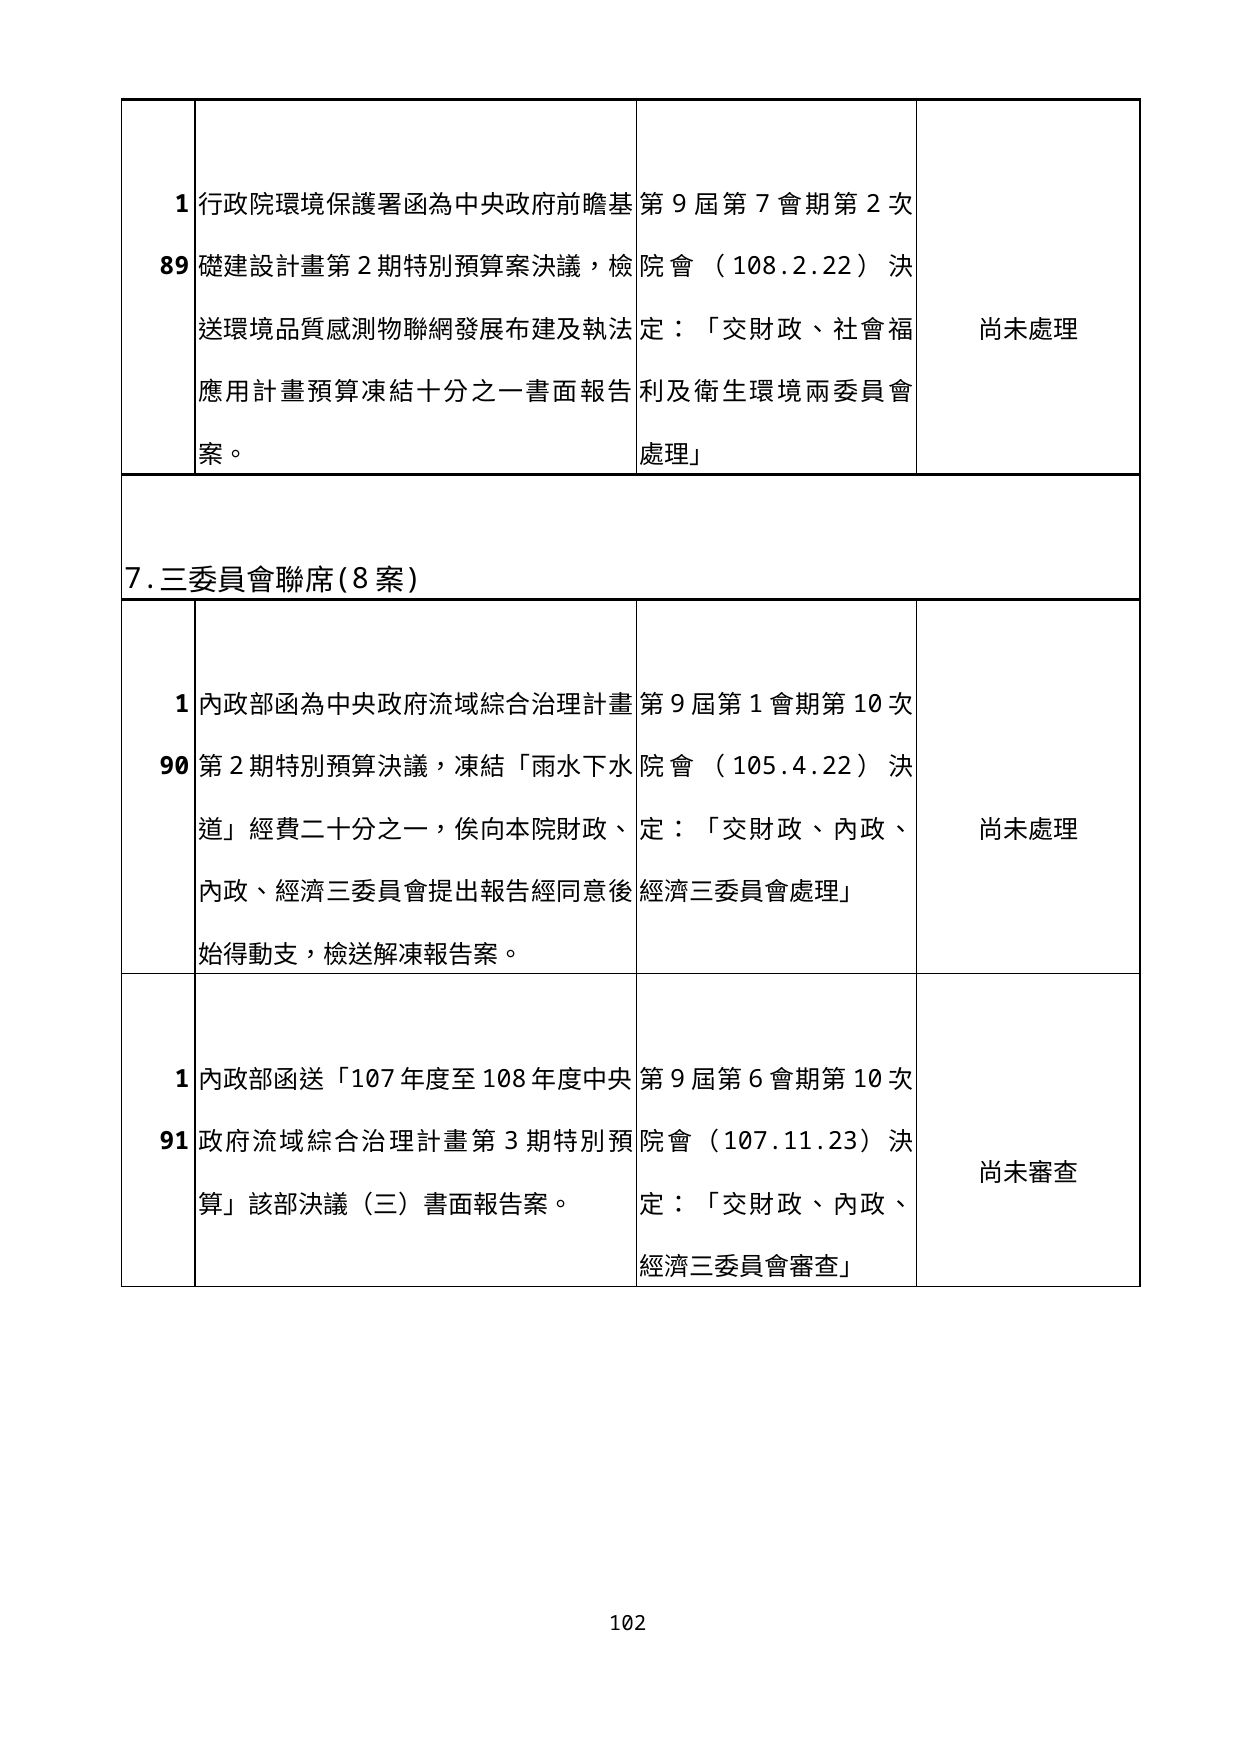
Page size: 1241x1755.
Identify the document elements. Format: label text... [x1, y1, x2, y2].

table_cell 7.三委員會聯席(8案) [122, 476, 1139, 598]
table_cell 行政院環境保護署函為中央政府前瞻基礎建設計畫第2期特別預算案決議，檢送環境品質感測物聯網發展布建及執法應用計畫預算凍結十分之一書面報告案。 [196, 101, 636, 473]
table_cell [122, 101, 194, 473]
table_cell 第9屆第6會期第10次院會（107.11.23）決定：「交財政、內政、經濟三委員會審查」 [637, 974, 916, 1286]
table_cell 尚未處理 [917, 101, 1139, 473]
table_cell [122, 974, 194, 1286]
table_cell 內政部函送「107年度至108年度中央政府流域綜合治理計畫第3期特別預算」該部決議（三）書面報告案。 [196, 974, 636, 1286]
table_cell 內政部函為中央政府流域綜合治理計畫第2期特別預算決議，凍結「雨水下水道」經費二十分之一，俟向本院財政、內政、經濟三委員會提出報告經同意後始得動支，檢送解凍報告案。 [196, 601, 636, 973]
table_cell 第9屆第1會期第10次院會（105.4.22）決定：「交財政、內政、經濟三委員會處理」 [637, 601, 916, 973]
table_cell [122, 601, 194, 973]
table_cell 尚未審查 [917, 974, 1139, 1286]
table_cell 第9屆第7會期第2次院會（108.2.22）決定：「交財政、社會福利及衛生環境兩委員會處理」 [637, 101, 916, 473]
table_cell 尚未處理 [917, 601, 1139, 973]
